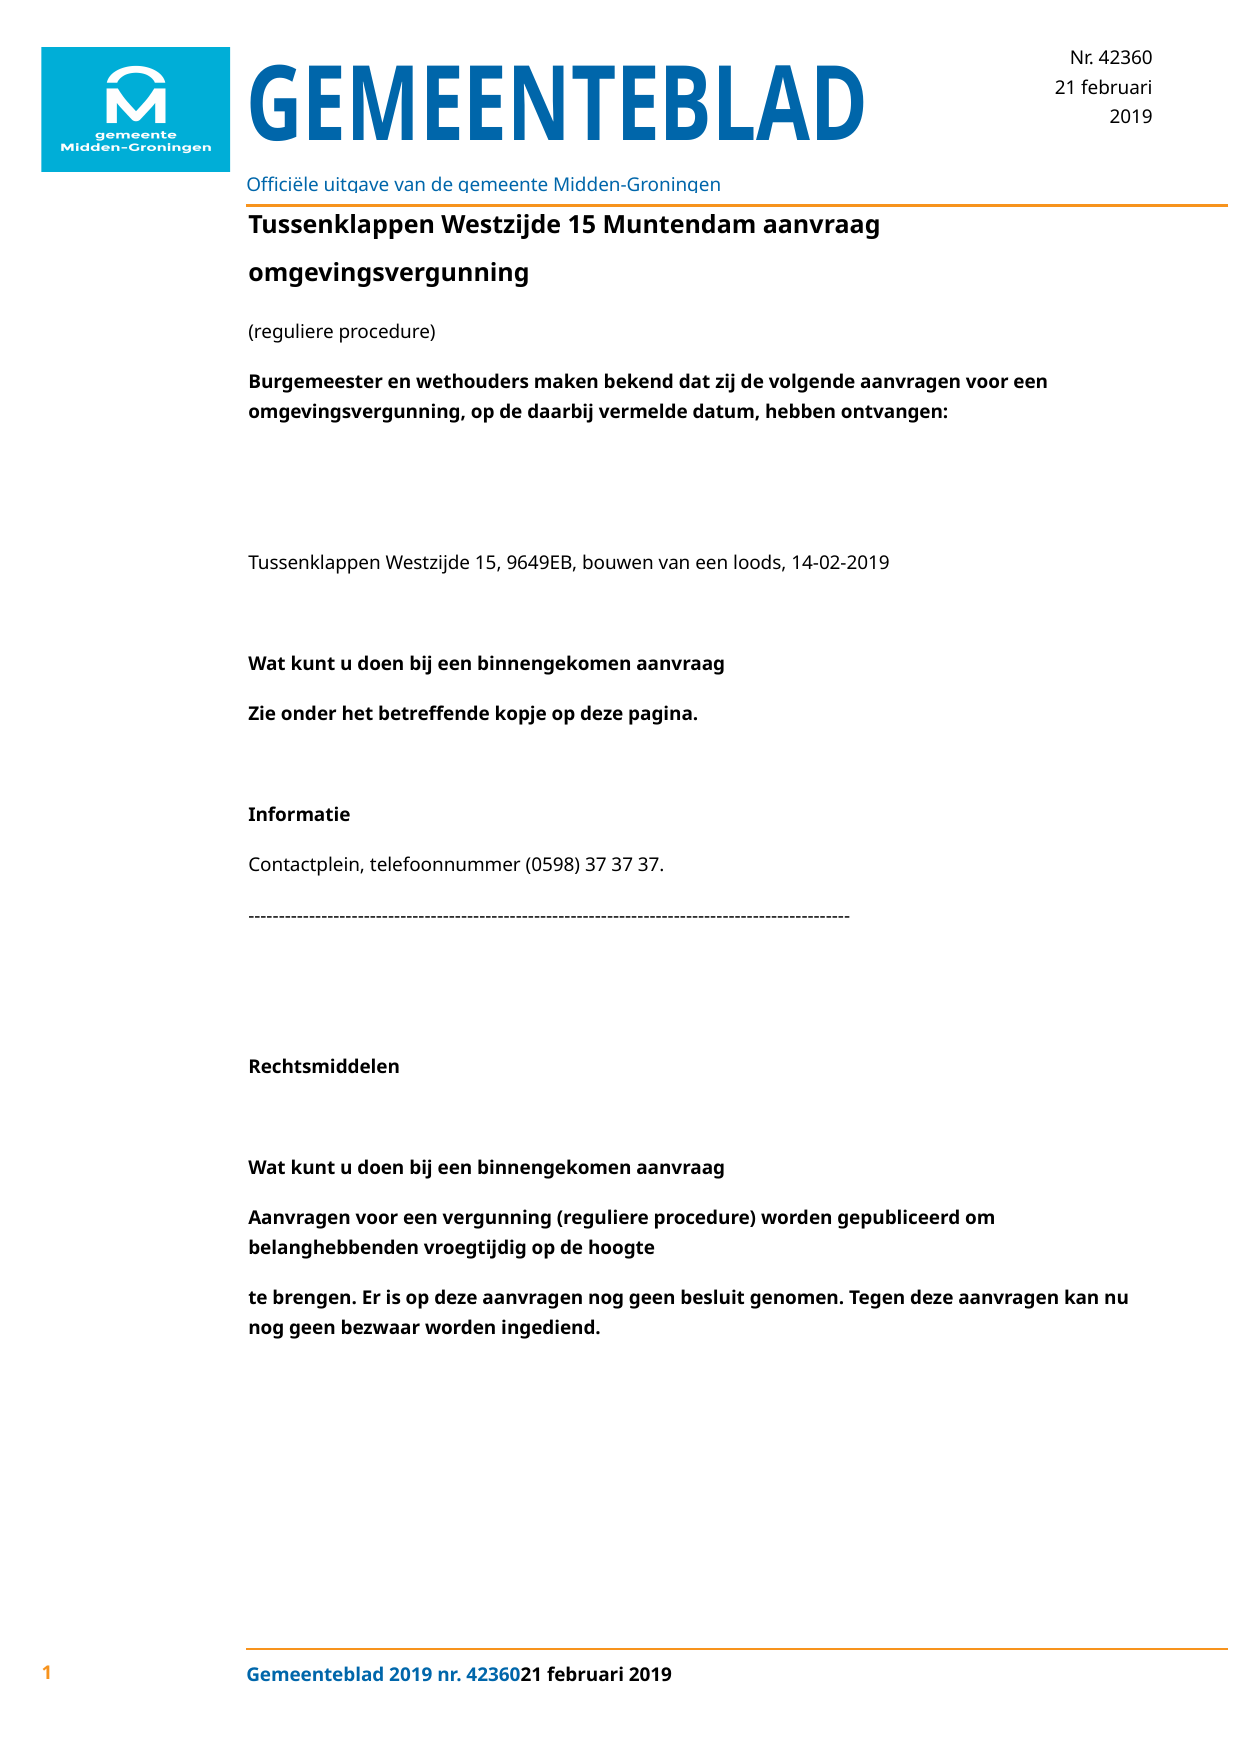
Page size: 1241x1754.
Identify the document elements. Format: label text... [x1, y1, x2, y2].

text Zie onder het betreffende kopje op deze pagina. [248, 700, 1152, 726]
picture [108, 66, 164, 82]
text Burgemeester en wethouders maken bekend dat zij de volgende aanvragen voor een omgevingsvergunning, op de daarbij vermelde datum, hebben ontvangen: [248, 368, 1152, 424]
picture [184, 146, 190, 153]
text Informatie [248, 801, 1152, 827]
text Wat kunt u doen bij een binnengekomen aanvraag [248, 650, 1152, 676]
text --------------------------------------------------------------------------------------------------- [248, 902, 1152, 928]
picture [107, 89, 165, 122]
text (reguliere procedure) [248, 318, 1152, 344]
text Wat kunt u doen bij een binnengekomen aanvraag [248, 1154, 1152, 1180]
text te brengen. Er is op deze aanvragen nog geen besluit genomen. Tegen deze aanvragen kan nu nog geen bezwaar worden ingediend. [248, 1284, 1152, 1340]
text Aanvragen voor een vergunning (reguliere procedure) worden gepubliceerd om belanghebbenden vroegtijdig op de hoogte [248, 1204, 1152, 1260]
text Tussenklappen Westzijde 15, 9649EB, bouwen van een loods, 14-02-2019 [248, 549, 1152, 575]
text Rechtsmiddelen [248, 1053, 1152, 1079]
text Tussenklappen Westzijde 15 Muntendam aanvraag omgevingsvergunning [248, 207, 1152, 288]
text Contactplein, telefoonnummer (0598) 37 37 37. [248, 852, 1152, 877]
